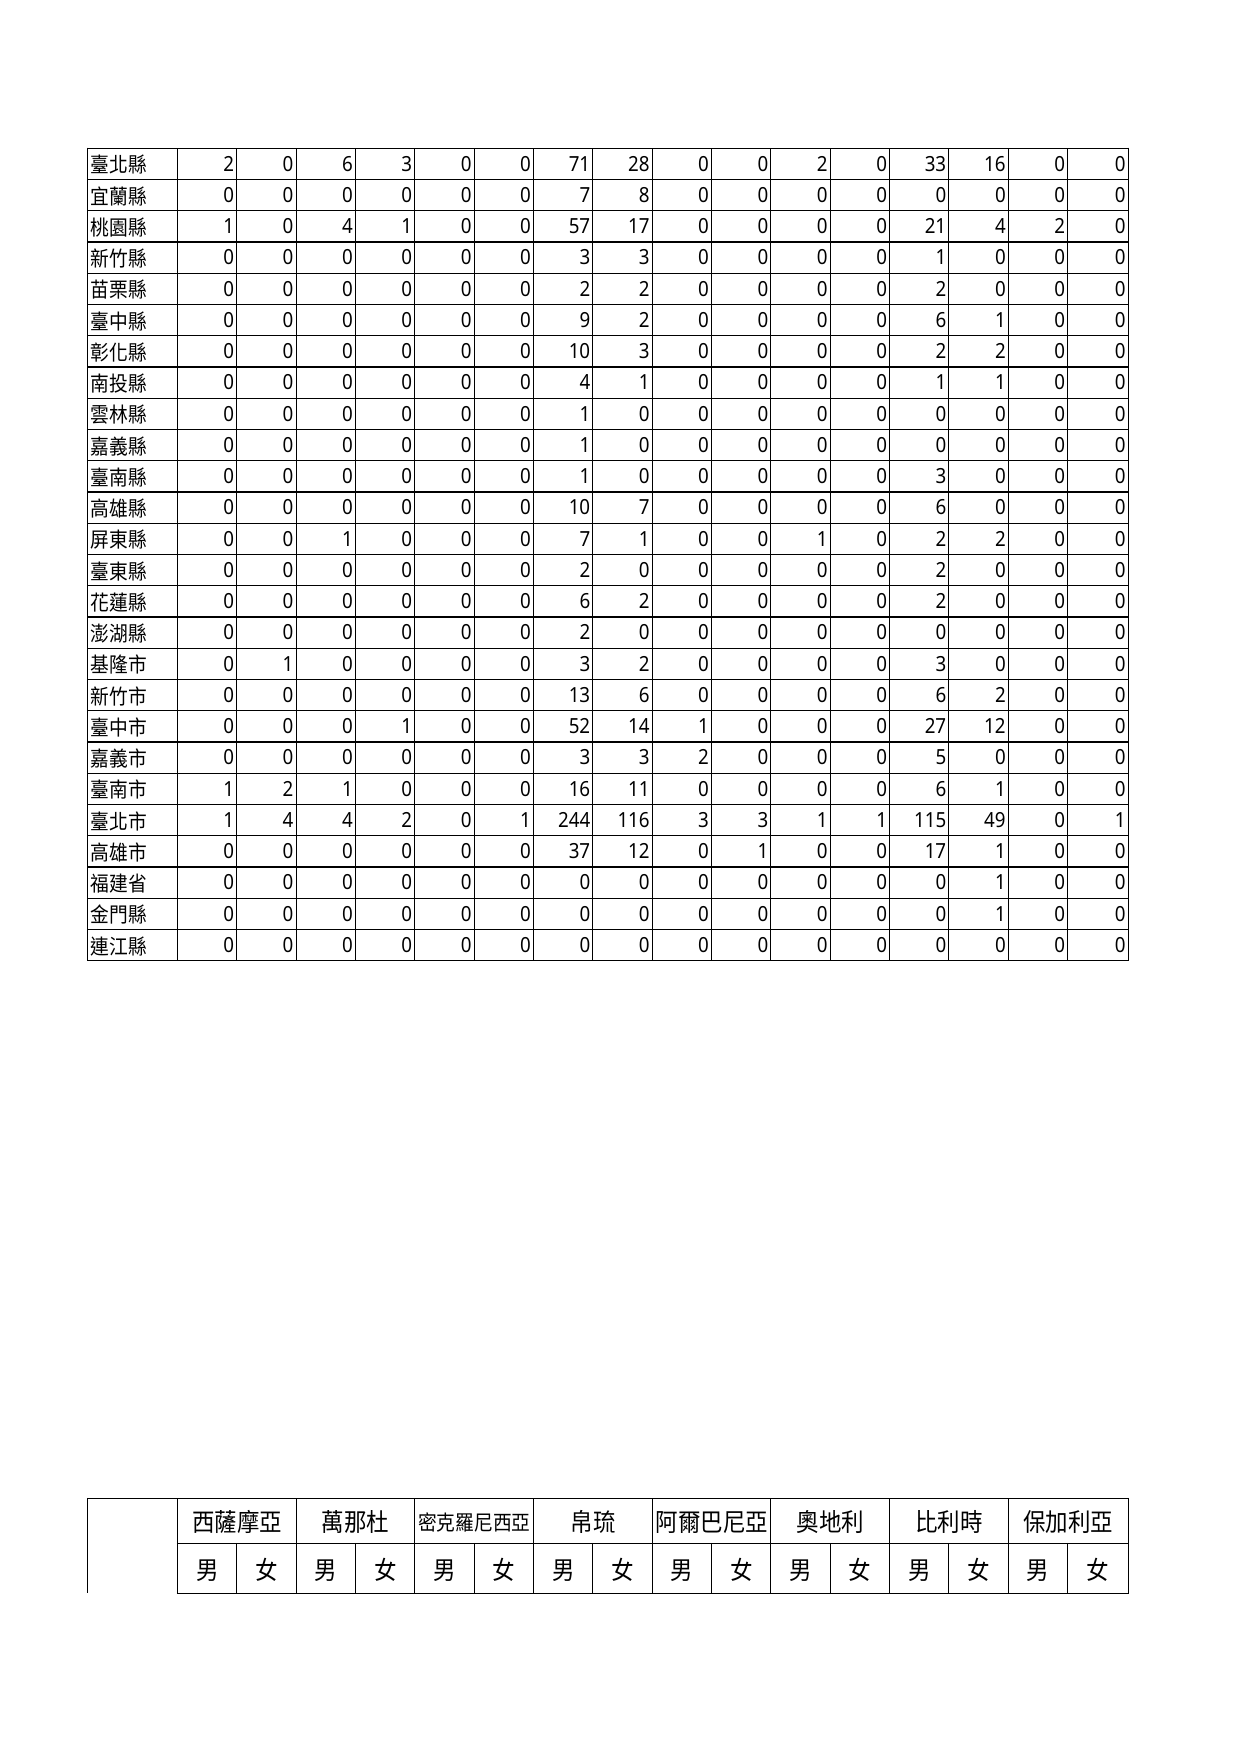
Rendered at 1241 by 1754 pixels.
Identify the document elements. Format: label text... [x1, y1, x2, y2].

table_cell 2 [890, 524, 948, 554]
table_cell 0 [356, 180, 414, 210]
table_cell 1 [534, 430, 592, 460]
table_cell 0 [653, 586, 711, 616]
table_cell 0 [178, 305, 236, 335]
table_cell 0 [593, 430, 652, 460]
table_cell 0 [949, 555, 1008, 585]
table_cell 6 [890, 305, 948, 335]
table_cell 0 [237, 430, 296, 460]
table_cell 0 [178, 461, 236, 491]
table_cell 0 [771, 618, 830, 648]
table_cell 0 [415, 461, 474, 491]
table_cell 女 [475, 1544, 533, 1593]
table_cell 0 [1068, 336, 1128, 366]
table_cell 0 [415, 305, 474, 335]
table_header 密克羅尼西亞 [415, 1499, 533, 1543]
table_cell 0 [534, 868, 592, 898]
table_cell 0 [475, 430, 533, 460]
table_cell 女 [593, 1544, 652, 1593]
table_cell 0 [712, 711, 770, 741]
table_cell 0 [831, 586, 889, 616]
table_cell 女 [712, 1544, 770, 1593]
table_cell 0 [237, 274, 296, 304]
table_cell 0 [237, 180, 296, 210]
table_cell 0 [771, 868, 830, 898]
table_cell 0 [712, 649, 770, 679]
table_cell 0 [1068, 680, 1128, 710]
table_cell 0 [831, 430, 889, 460]
table_cell 0 [415, 680, 474, 710]
table_cell 臺中縣 [88, 305, 177, 335]
table_cell 0 [1068, 524, 1128, 554]
table_cell 0 [1068, 618, 1128, 648]
table_cell 基隆市 [88, 649, 177, 679]
table_cell 0 [712, 899, 770, 929]
table_cell 澎湖縣 [88, 618, 177, 648]
table_cell 0 [178, 430, 236, 460]
table_cell 244 [534, 805, 592, 835]
table_cell 0 [712, 149, 770, 179]
table_header 西薩摩亞 [178, 1499, 296, 1543]
table_cell 0 [712, 493, 770, 523]
table_cell 1 [949, 305, 1008, 335]
table_cell 3 [890, 649, 948, 679]
table_cell 0 [237, 836, 296, 866]
table_cell 0 [415, 430, 474, 460]
table_cell 0 [653, 368, 711, 398]
table_cell 0 [415, 836, 474, 866]
table_cell 0 [475, 774, 533, 804]
table_cell 0 [178, 524, 236, 554]
table_cell 0 [949, 743, 1008, 773]
table_cell 0 [653, 399, 711, 429]
table_cell 0 [949, 180, 1008, 210]
table_cell 0 [1009, 805, 1067, 835]
table_header 保加利亞 [1009, 1499, 1128, 1543]
table_cell 0 [356, 586, 414, 616]
table_cell 0 [653, 868, 711, 898]
table_cell 0 [712, 868, 770, 898]
table_cell 0 [237, 743, 296, 773]
table_cell 0 [1068, 461, 1128, 491]
table_cell 0 [178, 899, 236, 929]
table_cell 0 [712, 336, 770, 366]
table_cell 21 [890, 211, 948, 241]
table_cell 0 [237, 555, 296, 585]
table_cell 0 [949, 618, 1008, 648]
table_cell 臺北縣 [88, 149, 177, 179]
table_cell 臺中市 [88, 711, 177, 741]
table_cell 0 [1009, 868, 1067, 898]
table_cell 0 [415, 586, 474, 616]
table_cell 0 [297, 493, 355, 523]
table_cell 0 [831, 149, 889, 179]
table_cell 0 [356, 336, 414, 366]
table_cell 0 [712, 774, 770, 804]
table_cell 0 [178, 180, 236, 210]
table_cell 0 [475, 305, 533, 335]
table_cell 0 [178, 243, 236, 273]
table_cell 3 [593, 243, 652, 273]
table_cell 0 [771, 711, 830, 741]
table_cell 男 [1009, 1544, 1067, 1593]
table_cell 2 [356, 805, 414, 835]
table_cell 115 [890, 805, 948, 835]
table_cell 12 [593, 836, 652, 866]
table_cell 屏東縣 [88, 524, 177, 554]
table_cell 0 [415, 743, 474, 773]
table_cell 0 [831, 930, 889, 960]
table_cell 28 [593, 149, 652, 179]
table_cell 7 [534, 180, 592, 210]
table_cell 0 [237, 493, 296, 523]
table_cell 0 [237, 243, 296, 273]
table_cell 宜蘭縣 [88, 180, 177, 210]
table_cell 0 [593, 618, 652, 648]
table_cell 0 [653, 305, 711, 335]
table_cell 0 [237, 305, 296, 335]
table_cell 0 [712, 243, 770, 273]
table_cell 高雄縣 [88, 493, 177, 523]
table_cell 1 [297, 524, 355, 554]
table_cell 0 [1009, 618, 1067, 648]
table_cell 0 [712, 211, 770, 241]
table_cell 71 [534, 149, 592, 179]
table_cell 8 [593, 180, 652, 210]
table_cell 0 [356, 868, 414, 898]
table_cell 0 [1068, 899, 1128, 929]
table_cell 0 [653, 555, 711, 585]
table_cell 0 [237, 149, 296, 179]
table_cell 0 [178, 336, 236, 366]
table_cell 桃園縣 [88, 211, 177, 241]
table_cell 11 [593, 774, 652, 804]
table_cell 0 [653, 430, 711, 460]
table_cell 0 [771, 274, 830, 304]
table_cell 0 [1009, 899, 1067, 929]
table_cell 1 [178, 774, 236, 804]
table_cell 0 [475, 930, 533, 960]
table_cell 0 [890, 868, 948, 898]
table_cell 0 [831, 336, 889, 366]
table_cell 0 [1068, 649, 1128, 679]
table_cell 7 [534, 524, 592, 554]
table_header [88, 1499, 177, 1593]
table_cell 0 [1009, 524, 1067, 554]
table_cell 0 [949, 399, 1008, 429]
table_cell 女 [356, 1544, 414, 1593]
table_cell 0 [237, 680, 296, 710]
table_cell 0 [356, 555, 414, 585]
table_cell 女 [831, 1544, 889, 1593]
table_cell 0 [1068, 774, 1128, 804]
table_cell 0 [178, 368, 236, 398]
table_cell 2 [534, 274, 592, 304]
table_cell 0 [1068, 430, 1128, 460]
table_cell 女 [237, 1544, 296, 1593]
table_cell 0 [356, 836, 414, 866]
table_cell 0 [1009, 555, 1067, 585]
table_cell 0 [297, 711, 355, 741]
table_cell 連江縣 [88, 930, 177, 960]
table_cell 0 [1009, 649, 1067, 679]
table_cell 0 [297, 399, 355, 429]
table_cell 0 [653, 680, 711, 710]
table_cell 0 [1068, 586, 1128, 616]
table_cell 0 [1009, 461, 1067, 491]
table_cell 0 [712, 305, 770, 335]
table_cell 0 [712, 461, 770, 491]
table_cell 3 [653, 805, 711, 835]
table_cell 1 [949, 774, 1008, 804]
table_cell 1 [949, 899, 1008, 929]
table_cell 16 [949, 149, 1008, 179]
table_cell 1 [178, 805, 236, 835]
table_cell 0 [771, 399, 830, 429]
table_cell 彰化縣 [88, 336, 177, 366]
table_cell 0 [534, 899, 592, 929]
table_cell 0 [593, 461, 652, 491]
table_cell 0 [712, 555, 770, 585]
table_cell 7 [593, 493, 652, 523]
table_cell 0 [771, 180, 830, 210]
table_cell 臺東縣 [88, 555, 177, 585]
table_cell 0 [949, 930, 1008, 960]
table_cell 0 [237, 336, 296, 366]
table_cell 0 [1009, 774, 1067, 804]
table_cell 0 [653, 211, 711, 241]
table_cell 0 [1068, 930, 1128, 960]
table_cell 2 [178, 149, 236, 179]
table_cell 0 [712, 180, 770, 210]
table_cell 0 [1009, 680, 1067, 710]
table_cell 0 [831, 399, 889, 429]
table_cell 0 [949, 649, 1008, 679]
table_cell 0 [771, 899, 830, 929]
table_cell 0 [712, 368, 770, 398]
table_cell 0 [890, 899, 948, 929]
table_cell 0 [178, 586, 236, 616]
table_cell 0 [949, 430, 1008, 460]
table_cell 0 [356, 680, 414, 710]
table_cell 0 [1068, 305, 1128, 335]
table_cell 2 [534, 555, 592, 585]
table_cell 1 [949, 836, 1008, 866]
table_cell 1 [593, 524, 652, 554]
table_cell 0 [297, 868, 355, 898]
table_cell 0 [297, 336, 355, 366]
table_cell 金門縣 [88, 899, 177, 929]
table_cell 0 [771, 430, 830, 460]
table_cell 0 [475, 149, 533, 179]
table_cell 0 [297, 461, 355, 491]
table_cell 0 [178, 868, 236, 898]
table_cell 0 [1009, 180, 1067, 210]
table_cell 0 [1068, 555, 1128, 585]
table_cell 0 [415, 243, 474, 273]
table_cell 9 [534, 305, 592, 335]
table_cell 12 [949, 711, 1008, 741]
table_cell 0 [1009, 399, 1067, 429]
table_cell 0 [415, 274, 474, 304]
table_cell 0 [831, 743, 889, 773]
table_cell 0 [415, 211, 474, 241]
table_cell 0 [712, 930, 770, 960]
table_cell 6 [593, 680, 652, 710]
table_cell 0 [297, 899, 355, 929]
table_cell 0 [475, 274, 533, 304]
table_cell 1 [890, 368, 948, 398]
table_cell 0 [771, 649, 830, 679]
table_cell 0 [475, 868, 533, 898]
table_cell 0 [653, 243, 711, 273]
table_cell 3 [534, 649, 592, 679]
table_cell 3 [534, 243, 592, 273]
table_cell 0 [237, 586, 296, 616]
table_cell 2 [593, 274, 652, 304]
table_cell 0 [890, 430, 948, 460]
table_cell 0 [949, 243, 1008, 273]
table_cell 0 [415, 774, 474, 804]
table_cell 0 [475, 618, 533, 648]
table_header 阿爾巴尼亞 [653, 1499, 770, 1543]
table_cell 0 [831, 493, 889, 523]
table_cell 0 [831, 274, 889, 304]
table_cell 0 [831, 618, 889, 648]
table_cell 0 [297, 836, 355, 866]
table_cell 1 [949, 368, 1008, 398]
table_cell 0 [712, 399, 770, 429]
table_cell 10 [534, 336, 592, 366]
table_cell 0 [178, 274, 236, 304]
table_cell 0 [653, 836, 711, 866]
table_cell 0 [831, 243, 889, 273]
table_cell 0 [771, 743, 830, 773]
table_cell 0 [831, 836, 889, 866]
table_cell 1 [297, 774, 355, 804]
table_cell 0 [178, 399, 236, 429]
table_cell 0 [178, 618, 236, 648]
table_cell 4 [297, 211, 355, 241]
table_cell 49 [949, 805, 1008, 835]
table_cell 0 [178, 555, 236, 585]
table_header 比利時 [890, 1499, 1008, 1543]
table_cell 0 [831, 555, 889, 585]
table_cell 0 [356, 430, 414, 460]
table_cell 0 [356, 368, 414, 398]
table_cell 52 [534, 711, 592, 741]
table_cell 2 [949, 524, 1008, 554]
table_cell 1 [237, 649, 296, 679]
table_cell 男 [415, 1544, 474, 1593]
table_cell 3 [890, 461, 948, 491]
table_cell 0 [297, 368, 355, 398]
table_cell 臺北市 [88, 805, 177, 835]
table_cell 0 [653, 149, 711, 179]
table_cell 0 [178, 743, 236, 773]
table_cell 2 [771, 149, 830, 179]
table_cell 0 [1068, 493, 1128, 523]
table_cell 0 [831, 868, 889, 898]
table_cell 0 [831, 180, 889, 210]
table_cell 0 [475, 836, 533, 866]
table_cell 0 [415, 555, 474, 585]
table_cell 0 [1009, 305, 1067, 335]
table_cell 南投縣 [88, 368, 177, 398]
table_cell 新竹市 [88, 680, 177, 710]
table_cell 2 [534, 618, 592, 648]
table_cell 0 [534, 930, 592, 960]
table_cell 0 [653, 180, 711, 210]
table_cell 0 [415, 399, 474, 429]
table_cell 0 [356, 461, 414, 491]
table_cell 0 [1009, 336, 1067, 366]
table_cell 0 [771, 493, 830, 523]
table_cell 0 [831, 774, 889, 804]
table_cell 0 [949, 461, 1008, 491]
table_header 奧地利 [771, 1499, 889, 1543]
table_cell 0 [178, 649, 236, 679]
table_cell 0 [712, 524, 770, 554]
table_cell 高雄市 [88, 836, 177, 866]
table_cell 2 [653, 743, 711, 773]
table_cell 0 [475, 586, 533, 616]
table_cell 2 [949, 336, 1008, 366]
table_cell 0 [771, 211, 830, 241]
table_cell 0 [356, 774, 414, 804]
table_cell 0 [593, 930, 652, 960]
table_cell 0 [712, 618, 770, 648]
table_cell 0 [653, 274, 711, 304]
table_cell 1 [949, 868, 1008, 898]
table_cell 0 [593, 868, 652, 898]
table_cell 0 [653, 649, 711, 679]
table_cell 0 [297, 680, 355, 710]
table_cell 0 [771, 461, 830, 491]
table_cell 0 [237, 211, 296, 241]
table_cell 0 [415, 868, 474, 898]
table_cell 0 [178, 711, 236, 741]
table_cell 男 [297, 1544, 355, 1593]
table_cell 0 [653, 336, 711, 366]
table_cell 女 [949, 1544, 1008, 1593]
table_cell 男 [653, 1544, 711, 1593]
table_cell 0 [475, 368, 533, 398]
table_cell 0 [475, 649, 533, 679]
table_cell 0 [1068, 368, 1128, 398]
table_cell 5 [890, 743, 948, 773]
table_cell 6 [890, 774, 948, 804]
table_cell 0 [415, 930, 474, 960]
table_cell 0 [831, 305, 889, 335]
table_cell 6 [890, 680, 948, 710]
table_cell 1 [356, 211, 414, 241]
table_cell 0 [237, 711, 296, 741]
table_cell 1 [475, 805, 533, 835]
table_cell 嘉義市 [88, 743, 177, 773]
table_cell 0 [831, 368, 889, 398]
table_cell 0 [949, 274, 1008, 304]
table_cell 0 [415, 524, 474, 554]
table_cell 0 [356, 618, 414, 648]
table_cell 1 [178, 211, 236, 241]
table_cell 0 [771, 336, 830, 366]
table_cell 0 [1009, 493, 1067, 523]
table_cell 0 [1068, 180, 1128, 210]
table_cell 0 [297, 430, 355, 460]
table_cell 4 [237, 805, 296, 835]
table_cell 116 [593, 805, 652, 835]
table_cell 27 [890, 711, 948, 741]
table_cell 3 [593, 336, 652, 366]
table_cell 0 [712, 680, 770, 710]
table_cell 0 [1009, 430, 1067, 460]
table_cell 0 [297, 618, 355, 648]
table_cell 嘉義縣 [88, 430, 177, 460]
table_cell 0 [593, 899, 652, 929]
table_cell 0 [890, 399, 948, 429]
table_cell 1 [534, 399, 592, 429]
table_cell 10 [534, 493, 592, 523]
table_cell 0 [475, 336, 533, 366]
table_cell 0 [949, 493, 1008, 523]
table_cell 0 [653, 774, 711, 804]
table_cell 0 [237, 524, 296, 554]
table_cell 0 [415, 149, 474, 179]
table_cell 2 [890, 336, 948, 366]
table_cell 2 [593, 649, 652, 679]
table_cell 男 [771, 1544, 830, 1593]
table_cell 2 [593, 305, 652, 335]
table_cell 0 [831, 899, 889, 929]
table_cell 0 [237, 399, 296, 429]
table_cell 0 [475, 743, 533, 773]
table_cell 0 [475, 211, 533, 241]
table_cell 1 [593, 368, 652, 398]
table_cell 3 [593, 743, 652, 773]
table_cell 3 [534, 743, 592, 773]
table_cell 0 [831, 524, 889, 554]
table_cell 0 [356, 493, 414, 523]
table_cell 0 [831, 711, 889, 741]
table_cell 0 [475, 180, 533, 210]
table_cell 0 [237, 461, 296, 491]
table_cell 男 [890, 1544, 948, 1593]
table_cell 0 [653, 493, 711, 523]
table_cell 0 [475, 524, 533, 554]
table_cell 2 [949, 680, 1008, 710]
table_cell 57 [534, 211, 592, 241]
table_cell 0 [297, 555, 355, 585]
table_cell 0 [475, 555, 533, 585]
table_cell 1 [831, 805, 889, 835]
table_cell 1 [653, 711, 711, 741]
table_cell 新竹縣 [88, 243, 177, 273]
table_cell 0 [415, 493, 474, 523]
table_cell 0 [653, 930, 711, 960]
table_cell 0 [890, 618, 948, 648]
table_cell 0 [475, 711, 533, 741]
table_cell 0 [1009, 930, 1067, 960]
table_cell 0 [356, 899, 414, 929]
table_cell 0 [653, 524, 711, 554]
table_cell 0 [771, 305, 830, 335]
table_cell 0 [771, 368, 830, 398]
table_cell 0 [356, 524, 414, 554]
table_cell 4 [534, 368, 592, 398]
table_cell 福建省 [88, 868, 177, 898]
table_cell 2 [890, 274, 948, 304]
table_cell 0 [475, 461, 533, 491]
table_cell 0 [297, 305, 355, 335]
table_cell 臺南縣 [88, 461, 177, 491]
table_cell 2 [890, 586, 948, 616]
table_cell 0 [475, 680, 533, 710]
table_cell 0 [415, 805, 474, 835]
table_cell 0 [475, 243, 533, 273]
table_cell 2 [890, 555, 948, 585]
table_cell 0 [356, 930, 414, 960]
table_cell 4 [297, 805, 355, 835]
table_cell 0 [1009, 368, 1067, 398]
table_cell 0 [356, 649, 414, 679]
table_cell 0 [237, 930, 296, 960]
table_cell 男 [178, 1544, 236, 1593]
table_cell 17 [890, 836, 948, 866]
table_cell 2 [237, 774, 296, 804]
table_cell 0 [831, 680, 889, 710]
table_cell 0 [178, 836, 236, 866]
table_cell 4 [949, 211, 1008, 241]
table_cell 0 [653, 461, 711, 491]
table_cell 0 [415, 618, 474, 648]
table_cell 0 [890, 930, 948, 960]
table_cell 6 [890, 493, 948, 523]
table_cell 0 [237, 899, 296, 929]
table_cell 0 [1009, 743, 1067, 773]
table_cell 0 [771, 774, 830, 804]
table_cell 0 [1068, 274, 1128, 304]
table_cell 0 [237, 868, 296, 898]
table_cell 0 [831, 649, 889, 679]
table_cell 13 [534, 680, 592, 710]
table_cell 0 [475, 899, 533, 929]
table_cell 臺南市 [88, 774, 177, 804]
table_cell 0 [415, 180, 474, 210]
table_cell 14 [593, 711, 652, 741]
table_cell 0 [712, 586, 770, 616]
table_cell 0 [415, 336, 474, 366]
table_cell 0 [1009, 836, 1067, 866]
table_cell 0 [1009, 711, 1067, 741]
table_cell 6 [297, 149, 355, 179]
table_cell 0 [415, 649, 474, 679]
table_cell 0 [831, 461, 889, 491]
table_cell 0 [1068, 743, 1128, 773]
table_cell 1 [771, 805, 830, 835]
table_cell 1 [534, 461, 592, 491]
table_cell 37 [534, 836, 592, 866]
table_cell 33 [890, 149, 948, 179]
table_cell 2 [1009, 211, 1067, 241]
table_cell 0 [771, 243, 830, 273]
table_cell 0 [237, 368, 296, 398]
table_cell 0 [415, 899, 474, 929]
table_cell 女 [1068, 1544, 1128, 1593]
table_cell 0 [1068, 711, 1128, 741]
table_cell 0 [771, 836, 830, 866]
table_cell 0 [1009, 243, 1067, 273]
table_cell 1 [356, 711, 414, 741]
table_cell 0 [712, 430, 770, 460]
table_cell 0 [831, 211, 889, 241]
table_cell 0 [356, 243, 414, 273]
table_cell 1 [712, 836, 770, 866]
table_cell 3 [712, 805, 770, 835]
table_cell 0 [178, 680, 236, 710]
table_cell 0 [178, 493, 236, 523]
table_cell 男 [534, 1544, 592, 1593]
table_cell 雲林縣 [88, 399, 177, 429]
table_cell 0 [356, 743, 414, 773]
table_cell 17 [593, 211, 652, 241]
table_cell 0 [890, 180, 948, 210]
table_cell 0 [237, 618, 296, 648]
table_cell 0 [1068, 399, 1128, 429]
table_cell 0 [593, 399, 652, 429]
table_cell 1 [890, 243, 948, 273]
table_cell 0 [297, 180, 355, 210]
table_cell 0 [949, 586, 1008, 616]
table_cell 2 [593, 586, 652, 616]
table_cell 0 [712, 274, 770, 304]
table_cell 0 [1068, 243, 1128, 273]
table_cell 1 [771, 524, 830, 554]
table_cell 0 [712, 743, 770, 773]
table_header 萬那杜 [297, 1499, 414, 1543]
table_cell 0 [415, 711, 474, 741]
table_cell 6 [534, 586, 592, 616]
table_header 帛琉 [534, 1499, 652, 1543]
table_cell 0 [1068, 868, 1128, 898]
table_cell 0 [1068, 836, 1128, 866]
table_cell 0 [771, 586, 830, 616]
table_cell 0 [771, 555, 830, 585]
table_cell 0 [178, 930, 236, 960]
table_cell 0 [593, 555, 652, 585]
table_cell 0 [653, 618, 711, 648]
table_cell 0 [297, 586, 355, 616]
table_cell 0 [297, 930, 355, 960]
table_cell 3 [356, 149, 414, 179]
table_cell 花蓮縣 [88, 586, 177, 616]
table_cell 0 [653, 899, 711, 929]
table_cell 0 [356, 274, 414, 304]
table_cell 0 [475, 493, 533, 523]
table_cell 0 [1009, 149, 1067, 179]
table_cell 0 [356, 399, 414, 429]
table_cell 1 [1068, 805, 1128, 835]
table_cell 16 [534, 774, 592, 804]
table_cell 0 [771, 930, 830, 960]
table_cell 0 [1009, 274, 1067, 304]
table_cell 0 [297, 274, 355, 304]
table_cell 0 [297, 243, 355, 273]
table_cell 0 [297, 649, 355, 679]
table_cell 0 [356, 305, 414, 335]
table_cell 0 [1068, 149, 1128, 179]
table_cell 0 [475, 399, 533, 429]
table_cell 0 [1068, 211, 1128, 241]
table_cell 苗栗縣 [88, 274, 177, 304]
table_cell 0 [415, 368, 474, 398]
table_cell 0 [1009, 586, 1067, 616]
table_cell 0 [771, 680, 830, 710]
table_cell 0 [297, 743, 355, 773]
